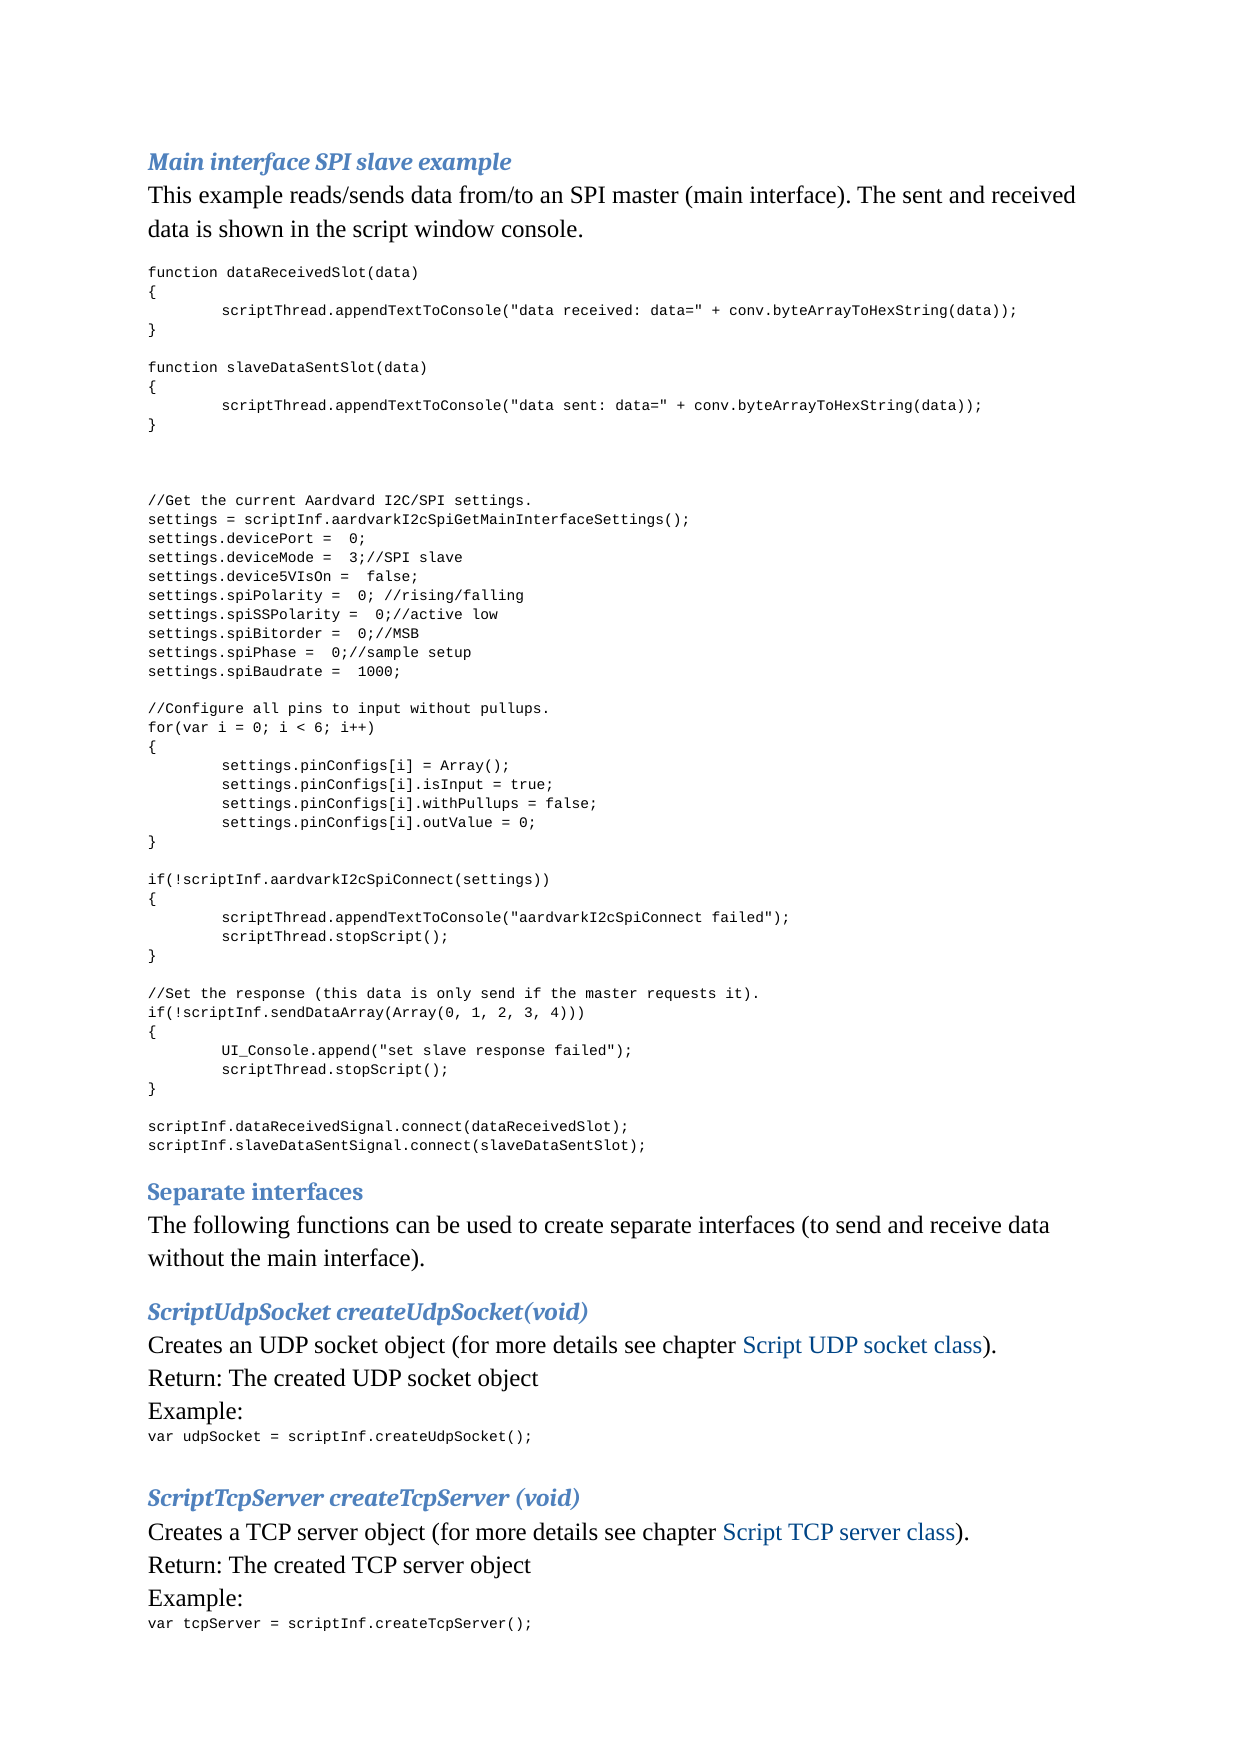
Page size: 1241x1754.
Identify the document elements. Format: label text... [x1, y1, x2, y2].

text if(!scriptInf.aardvarkI2cSpiConnect(settings)) [148, 872, 1093, 889]
text Example: [148, 1396, 1093, 1425]
text scriptInf.dataReceivedSignal.connect(dataReceivedSlot); [148, 1119, 1093, 1135]
text //Configure all pins to input without pullups. [148, 702, 1093, 718]
subtitle Separate interfaces [148, 1177, 1093, 1206]
text settings.spiPhase = 0;//sample setup [148, 645, 1093, 661]
text settings.spiSSPolarity = 0;//active low [148, 607, 1093, 623]
text settings.pinConfigs[i] = Array(); [148, 758, 1093, 775]
text } [148, 948, 1093, 965]
text scriptThread.stopScript(); [148, 1062, 1093, 1078]
text Return: The created TCP server object [148, 1550, 1093, 1579]
text function slaveDataSentSlot(data) [148, 360, 1093, 377]
text { [148, 739, 1093, 756]
text scriptThread.appendTextToConsole("data sent: data=" + conv.byteArrayToHexString(data)); [148, 398, 1093, 415]
text settings.spiBitorder = 0;//MSB [148, 626, 1093, 642]
text settings.devicePort = 0; [148, 531, 1093, 548]
text { [148, 284, 1093, 301]
text settings = scriptInf.aardvarkI2cSpiGetMainInterfaceSettings(); [148, 512, 1093, 529]
subtitle ScriptTcpServer createTcpServer (void) [148, 1484, 1093, 1513]
text scriptThread.appendTextToConsole("aardvarkI2cSpiConnect failed"); [148, 910, 1093, 927]
text var udpSocket = scriptInf.createUdpSocket(); [148, 1429, 1093, 1446]
text settings.spiBaudrate = 1000; [148, 664, 1093, 680]
text settings.pinConfigs[i].outValue = 0; [148, 815, 1093, 832]
text } [148, 417, 1093, 434]
text if(!scriptInf.sendDataArray(Array(0, 1, 2, 3, 4))) [148, 1005, 1093, 1022]
text settings.device5VIsOn = false; [148, 569, 1093, 586]
text settings.deviceMode = 3;//SPI slave [148, 550, 1093, 567]
text Example: [148, 1583, 1093, 1612]
text scriptThread.appendTextToConsole("data received: data=" + conv.byteArrayToHexString(data)); [148, 303, 1093, 320]
text settings.pinConfigs[i].isInput = true; [148, 777, 1093, 794]
text //Set the response (this data is only send if the master requests it). [148, 986, 1093, 1003]
text } [148, 834, 1093, 851]
text Creates an UDP socket object (for more details see chapter Script UDP socket class). [148, 1330, 1093, 1359]
text settings.pinConfigs[i].withPullups = false; [148, 796, 1093, 813]
text //Get the current Aardvard I2C/SPI settings. [148, 493, 1093, 510]
text The following functions can be used to create separate interfaces (to send and receive data without the main interface). [148, 1211, 1093, 1272]
text Return: The created UDP socket object [148, 1363, 1093, 1392]
text for(var i = 0; i < 6; i++) [148, 721, 1093, 737]
text This example reads/sends data from/to an SPI master (main interface). The sent and received data is shown in the script window console. [148, 181, 1093, 242]
text { [148, 891, 1093, 908]
text } [148, 322, 1093, 339]
text } [148, 1081, 1093, 1097]
subtitle Main interface SPI slave example [148, 148, 1093, 176]
text scriptThread.stopScript(); [148, 929, 1093, 946]
text UI_Console.append("set slave response failed"); [148, 1043, 1093, 1059]
text function dataReceivedSlot(data) [148, 266, 1093, 282]
text var tcpServer = scriptInf.createTcpServer(); [148, 1616, 1093, 1633]
text { [148, 1024, 1093, 1041]
text { [148, 379, 1093, 396]
text Creates a TCP server object (for more details see chapter Script TCP server class). [148, 1517, 1093, 1546]
subtitle ScriptUdpSocket createUdpSocket(void) [148, 1297, 1093, 1326]
text settings.spiPolarity = 0; //rising/falling [148, 588, 1093, 604]
text scriptInf.slaveDataSentSignal.connect(slaveDataSentSlot); [148, 1138, 1093, 1154]
